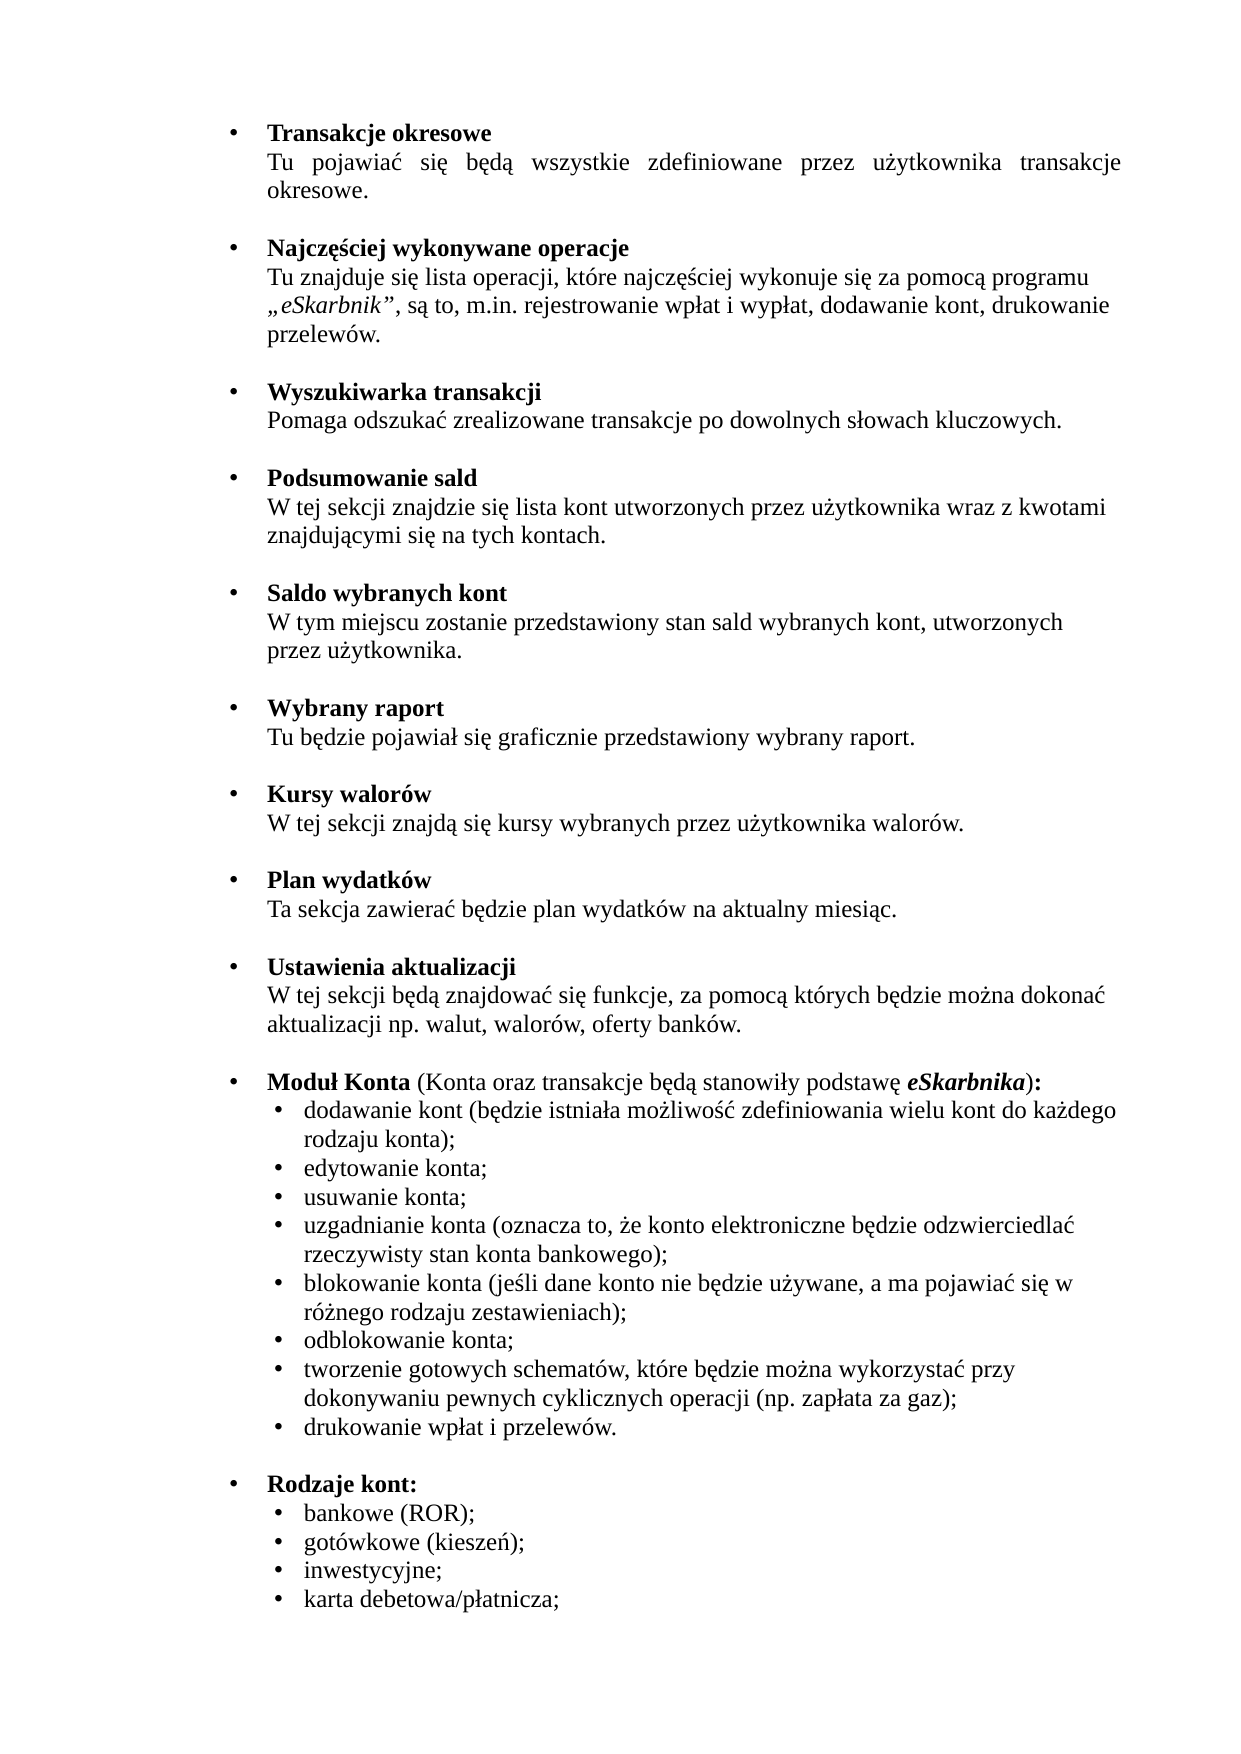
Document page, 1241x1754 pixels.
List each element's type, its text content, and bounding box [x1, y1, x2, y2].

list drukowanie wpłat i przelewów. [274, 1412, 1122, 1441]
list W tej sekcji znajdą się kursy wybranych przez użytkownika walorów. [229, 808, 1122, 837]
list odblokowanie konta; [274, 1326, 1122, 1354]
list Tu będzie pojawiał się graficznie przedstawiony wybrany raport. [229, 722, 1122, 751]
list Plan wydatków [229, 866, 1122, 894]
list inwestycyjne; [274, 1556, 1075, 1584]
list karta debetowa/płatnicza; [274, 1584, 1075, 1613]
list Saldo wybranych kont [229, 578, 1122, 607]
list Pomaga odszukać zrealizowane transakcje po dowolnych słowach kluczowych. [229, 406, 1122, 434]
list Podsumowanie sald [229, 463, 1122, 492]
list Transakcje okresowe [229, 118, 1122, 147]
list Wyszukiwarka transakcji [229, 377, 1122, 406]
list blokowanie konta (jeśli dane konto nie będzie używane, a ma pojawiać się w różnego rodzaju zestawieniach); [274, 1268, 1122, 1326]
list Najczęściej wykonywane operacje [229, 233, 1122, 262]
list Kursy walorów [229, 779, 1122, 808]
list uzgadnianie konta (oznacza to, że konto elektroniczne będzie odzwierciedlać rzeczywisty stan konta bankowego); [274, 1211, 1122, 1268]
list W tej sekcji będą znajdować się funkcje, za pomocą których będzie można dokonać aktualizacji np. walut, walorów, oferty banków. [229, 981, 1122, 1038]
list Tu pojawiać się będą wszystkie zdefiniowane przez użytkownika transakcje okresowe. [229, 147, 1122, 204]
list Ustawienia aktualizacji [229, 952, 1122, 981]
list Tu znajduje się lista operacji, które najczęściej wykonuje się za pomocą programu „eSkarbnik”, są to, m.in. rejestrowanie wpłat i wypłat, dodawanie kont, drukowanie przelewów. [229, 262, 1122, 348]
list edytowanie konta; [274, 1153, 1122, 1182]
list bankowe (ROR); [274, 1498, 1075, 1527]
list dodawanie kont (będzie istniała możliwość zdefiniowania wielu kont do każdego rodzaju konta); [274, 1096, 1122, 1153]
list Wybrany raport [229, 693, 1122, 722]
list Rodzaje kont: [229, 1469, 1122, 1498]
list gotówkowe (kieszeń); [274, 1527, 1075, 1556]
list W tym miejscu zostanie przedstawiony stan sald wybranych kont, utworzonych przez użytkownika. [229, 607, 1122, 664]
list usuwanie konta; [274, 1182, 1122, 1211]
list Ta sekcja zawierać będzie plan wydatków na aktualny miesiąc. [229, 894, 1122, 923]
list Moduł Konta (Konta oraz transakcje będą stanowiły podstawę eSkarbnika): [229, 1067, 1122, 1096]
list W tej sekcji znajdzie się lista kont utworzonych przez użytkownika wraz z kwotami znajdującymi się na tych kontach. [229, 492, 1122, 549]
list tworzenie gotowych schematów, które będzie można wykorzystać przy dokonywaniu pewnych cyklicznych operacji (np. zapłata za gaz); [274, 1354, 1122, 1412]
